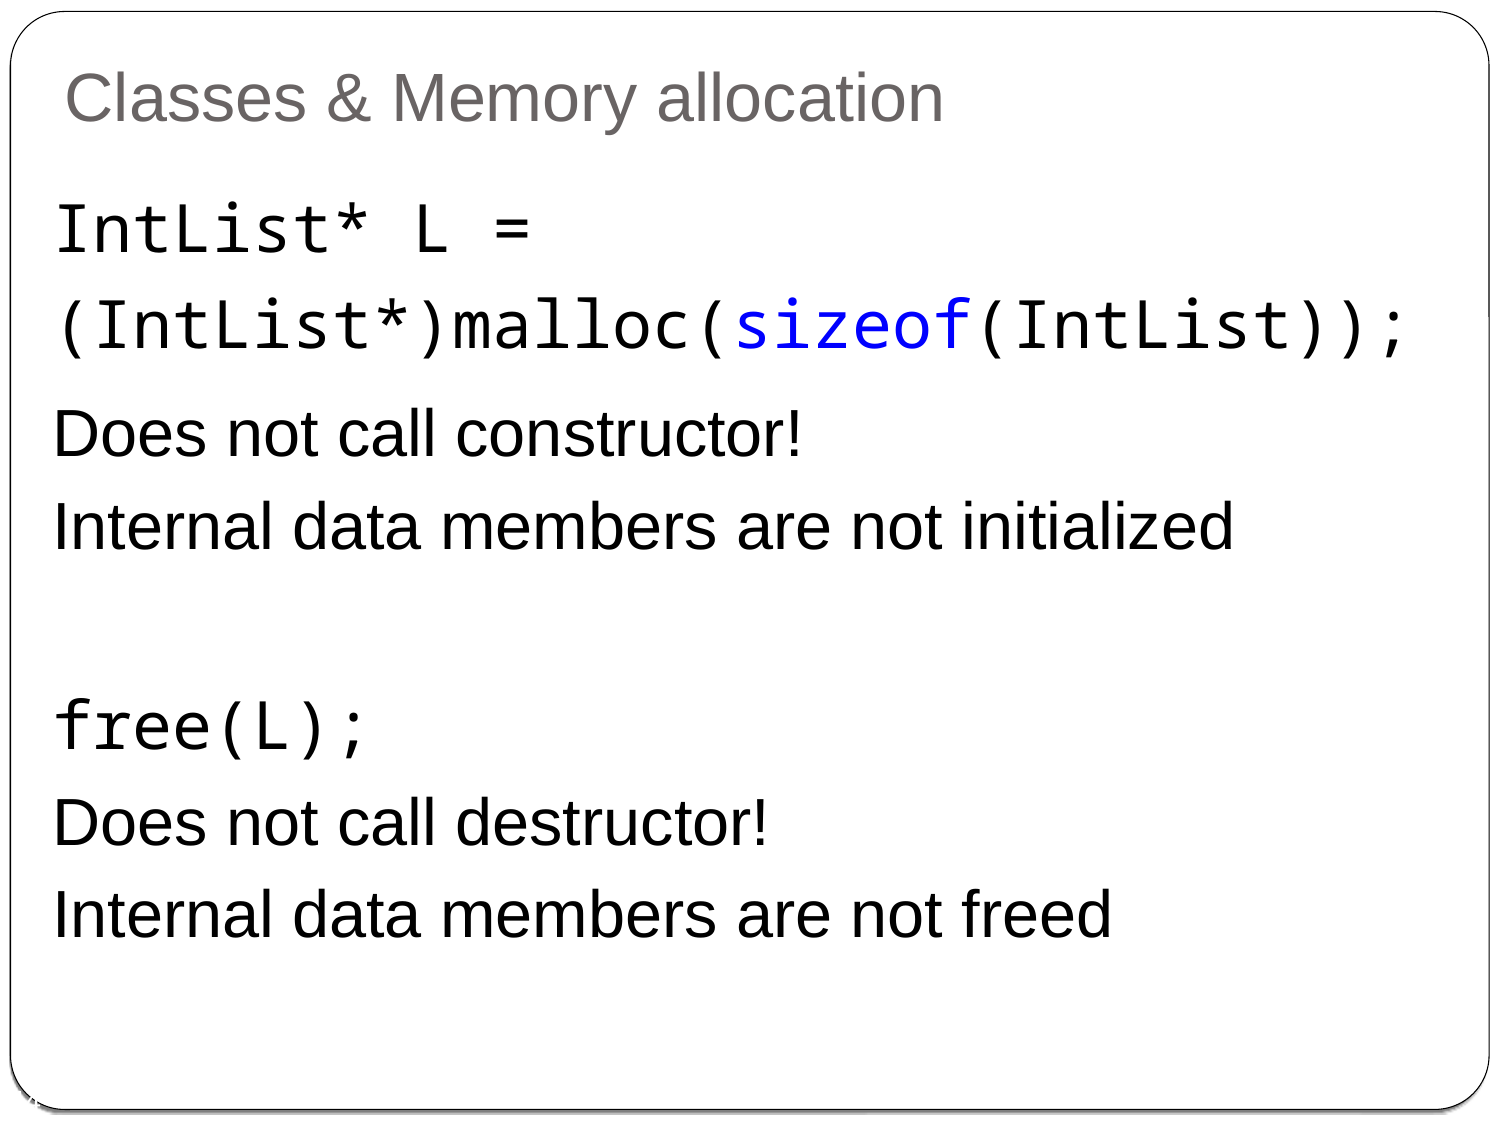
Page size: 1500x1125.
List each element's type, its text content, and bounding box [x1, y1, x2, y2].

slide_number [0, 1074, 50, 1125]
title Classes & Memory allocation [50, 45, 1450, 150]
list IntList* L = (IntList*)malloc(sizeof(IntList)); Does not call constructor! Internal data members are not initialized free(L); Does not call destructor! Internal data members are not freed [37, 162, 1463, 1088]
